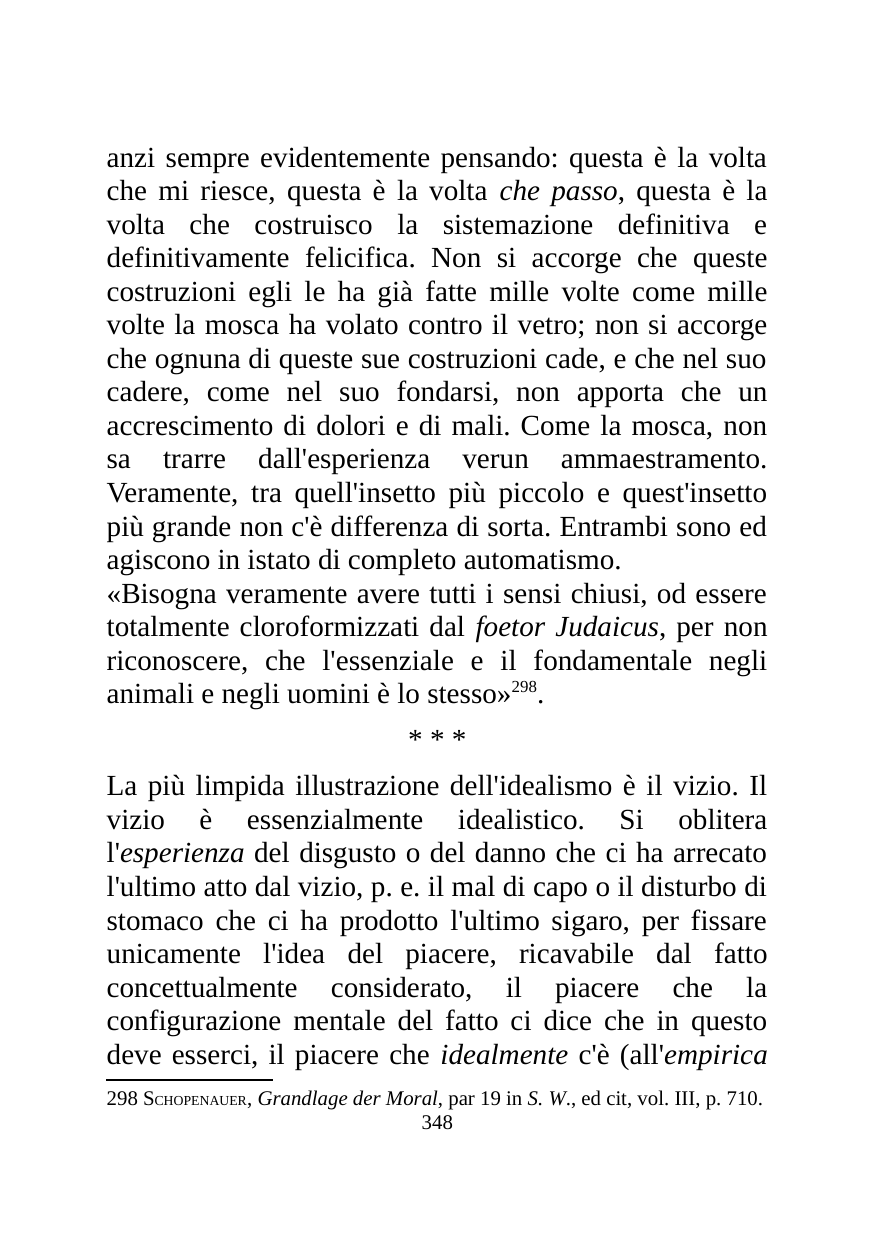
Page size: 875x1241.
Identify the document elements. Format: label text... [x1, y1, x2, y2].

text * * * [106, 722, 768, 756]
text La più limpida illustrazione dell'idealismo è il vizio. Il vizio è essenzialmente idealistico. Si oblitera l'esperienza del disgusto o del danno che ci ha arrecato l'ultimo atto dal vizio, p. e. il mal di capo o il disturbo di stomaco che ci ha prodotto l'ultimo sigaro, per fissare unicamente l'idea del piacere, ricavabile dal fatto concettualmente considerato, il piacere che la configurazione mentale del fatto ci dice che in questo deve esserci, il piacere che idealmente c'è (all'empirica [106, 768, 768, 1070]
text Schopenauer, Grandlage der Moral, par 19 in S. W., ed cit, vol. III, p. 710. [106, 1086, 768, 1110]
text «Bisogna veramente avere tutti i sensi chiusi, od essere totalmente cloroformizzati dal foetor Judaicus, per non riconoscere, che l'essenziale e il fondamentale negli animali e negli uomini è lo stesso». [106, 576, 768, 710]
text anzi sempre evidentemente pensando: questa è la volta che mi riesce, questa è la volta che passo, questa è la volta che costruisco la sistemazione definitiva e definitivamente felicifica. Non si accorge che queste costruzioni egli le ha già fatte mille volte come mille volte la mosca ha volato contro il vetro; non si accorge che ognuna di queste sue costruzioni cade, e che nel suo cadere, come nel suo fondarsi, non apporta che un accrescimento di dolori e di mali. Come la mosca, non sa trarre dall'esperienza verun ammaestramento. Veramente, tra quell'insetto più piccolo e quest'insetto più grande non c'è differenza di sorta. Entrambi sono ed agiscono in istato di completo automatismo. [106, 140, 768, 576]
